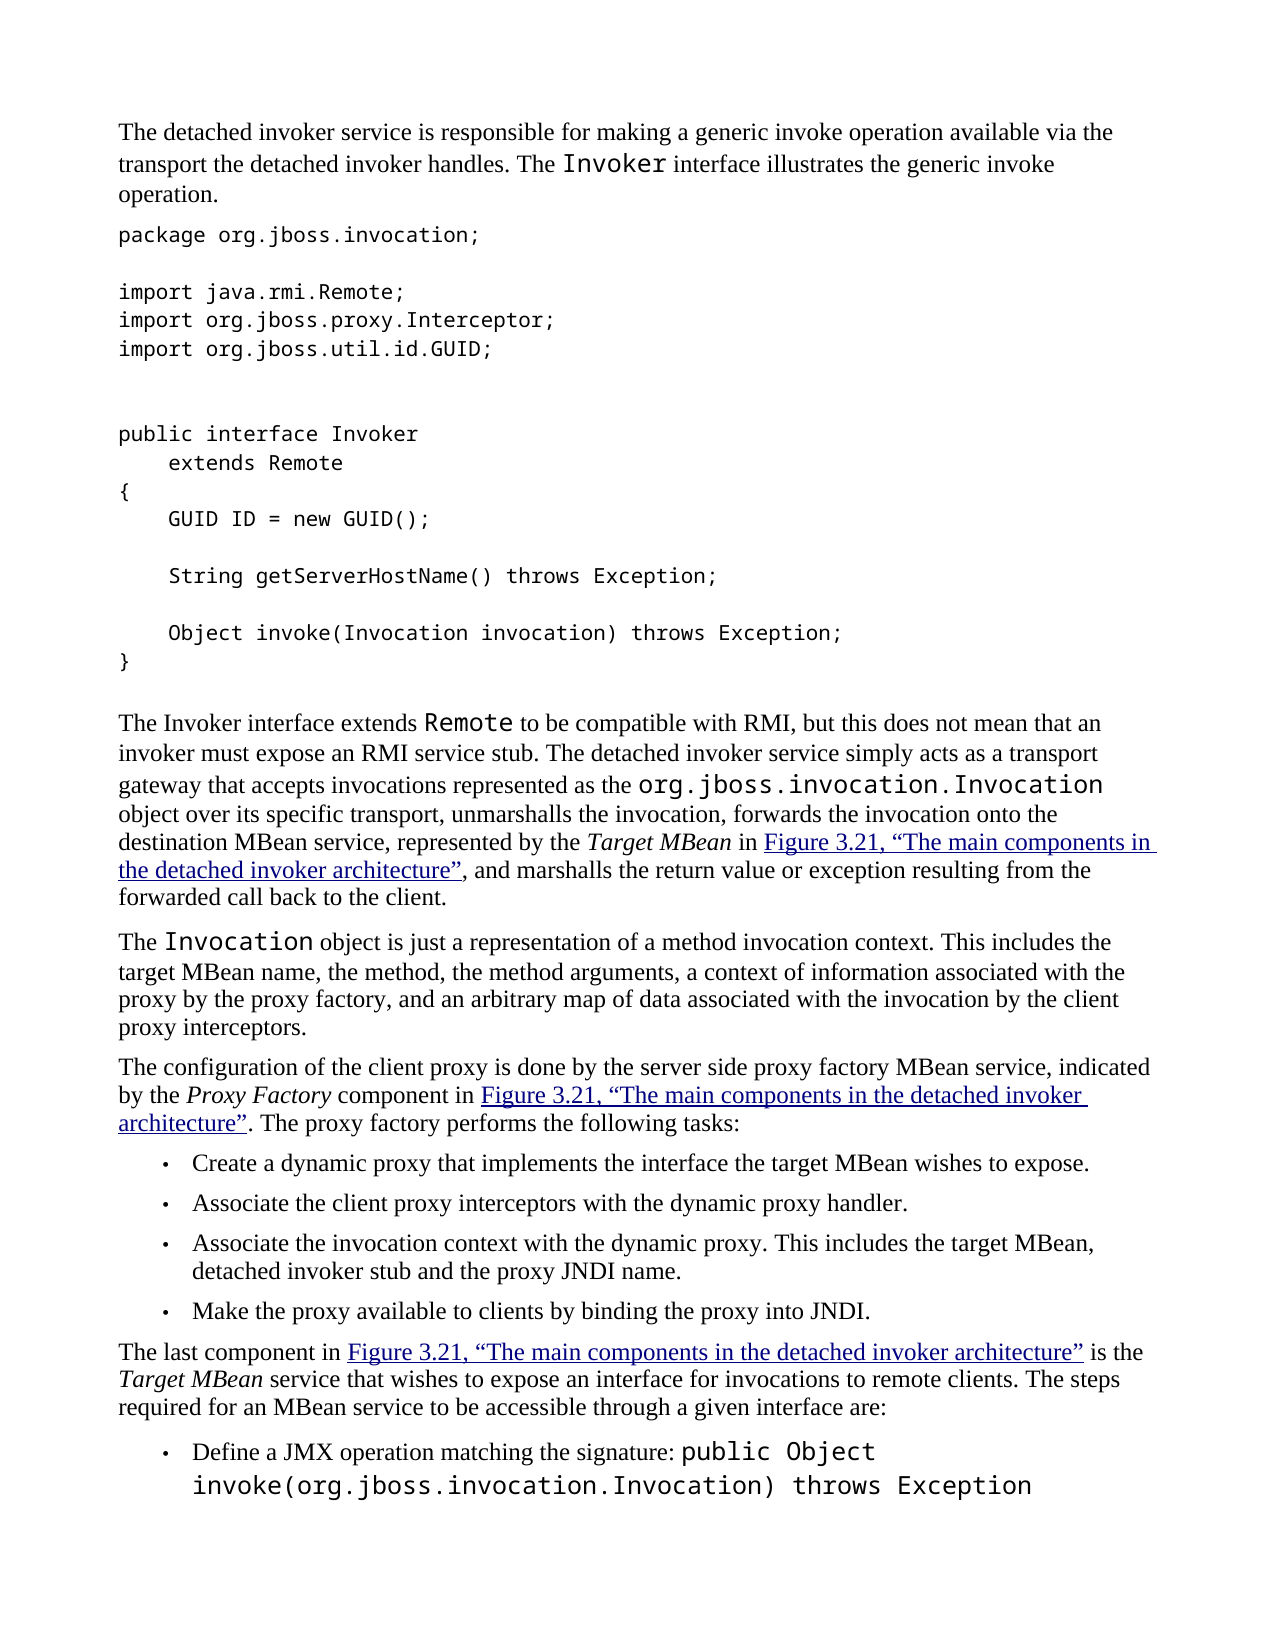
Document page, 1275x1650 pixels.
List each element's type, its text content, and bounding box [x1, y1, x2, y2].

text extends Remote [118, 448, 1157, 476]
text public interface Invoker [118, 419, 1157, 448]
list Make the proxy available to clients by binding the proxy into JNDI. [162, 1297, 1157, 1325]
text } [118, 647, 1157, 675]
text The detached invoker service is responsible for making a generic invoke operation available via the transport the detached invoker handles. The Invoker interface illustrates the generic invoke operation. [118, 118, 1157, 208]
list Associate the invocation context with the dynamic proxy. This includes the target MBean, detached invoker stub and the proxy JNDI name. [162, 1229, 1157, 1285]
list Define a JMX operation matching the signature: public Object invoke(org.jboss.invocation.Invocation) throws Exception [162, 1433, 1157, 1501]
text package org.jboss.invocation; [118, 220, 1157, 248]
text Object invoke(Invocation invocation) throws Exception; [118, 618, 1157, 647]
text { [118, 476, 1157, 504]
text GUID ID = new GUID(); [118, 504, 1157, 533]
text String getServerHostName() throws Exception; [118, 561, 1157, 590]
text The Invoker interface extends Remote to be compatible with RMI, but this does not mean that an invoker must expose an RMI service stub. The detached invoker service simply acts as a transport gateway that accepts invocations represented as the org.jboss.invocation.Invocation object over its specific transport, unmarshalls the invocation, forwards the invocation onto the destination MBean service, represented by the Target MBean in Figure 3.21, “The main components in the detached invoker architecture”, and marshalls the return value or exception resulting from the forwarded call back to the client. [118, 704, 1157, 911]
text import java.rmi.Remote; [118, 277, 1157, 305]
text import org.jboss.util.id.GUID; [118, 334, 1157, 362]
text The Invocation object is just a representation of a method invocation context. This includes the target MBean name, the method, the method arguments, a context of information associated with the proxy by the proxy factory, and an arbitrary map of data associated with the invocation by the client proxy interceptors. [118, 924, 1157, 1041]
text The configuration of the client proxy is done by the server side proxy factory MBean service, indicated by the Proxy Factory component in Figure 3.21, “The main components in the detached invoker architecture”. The proxy factory performs the following tasks: [118, 1053, 1157, 1137]
text The last component in Figure 3.21, “The main components in the detached invoker architecture” is the Target MBean service that wishes to expose an interface for invocations to remote clients. The steps required for an MBean service to be accessible through a given interface are: [118, 1338, 1157, 1421]
list Associate the client proxy interceptors with the dynamic proxy handler. [162, 1189, 1157, 1217]
list Create a dynamic proxy that implements the interface the target MBean wishes to expose. [162, 1149, 1157, 1177]
text import org.jboss.proxy.Interceptor; [118, 305, 1157, 334]
